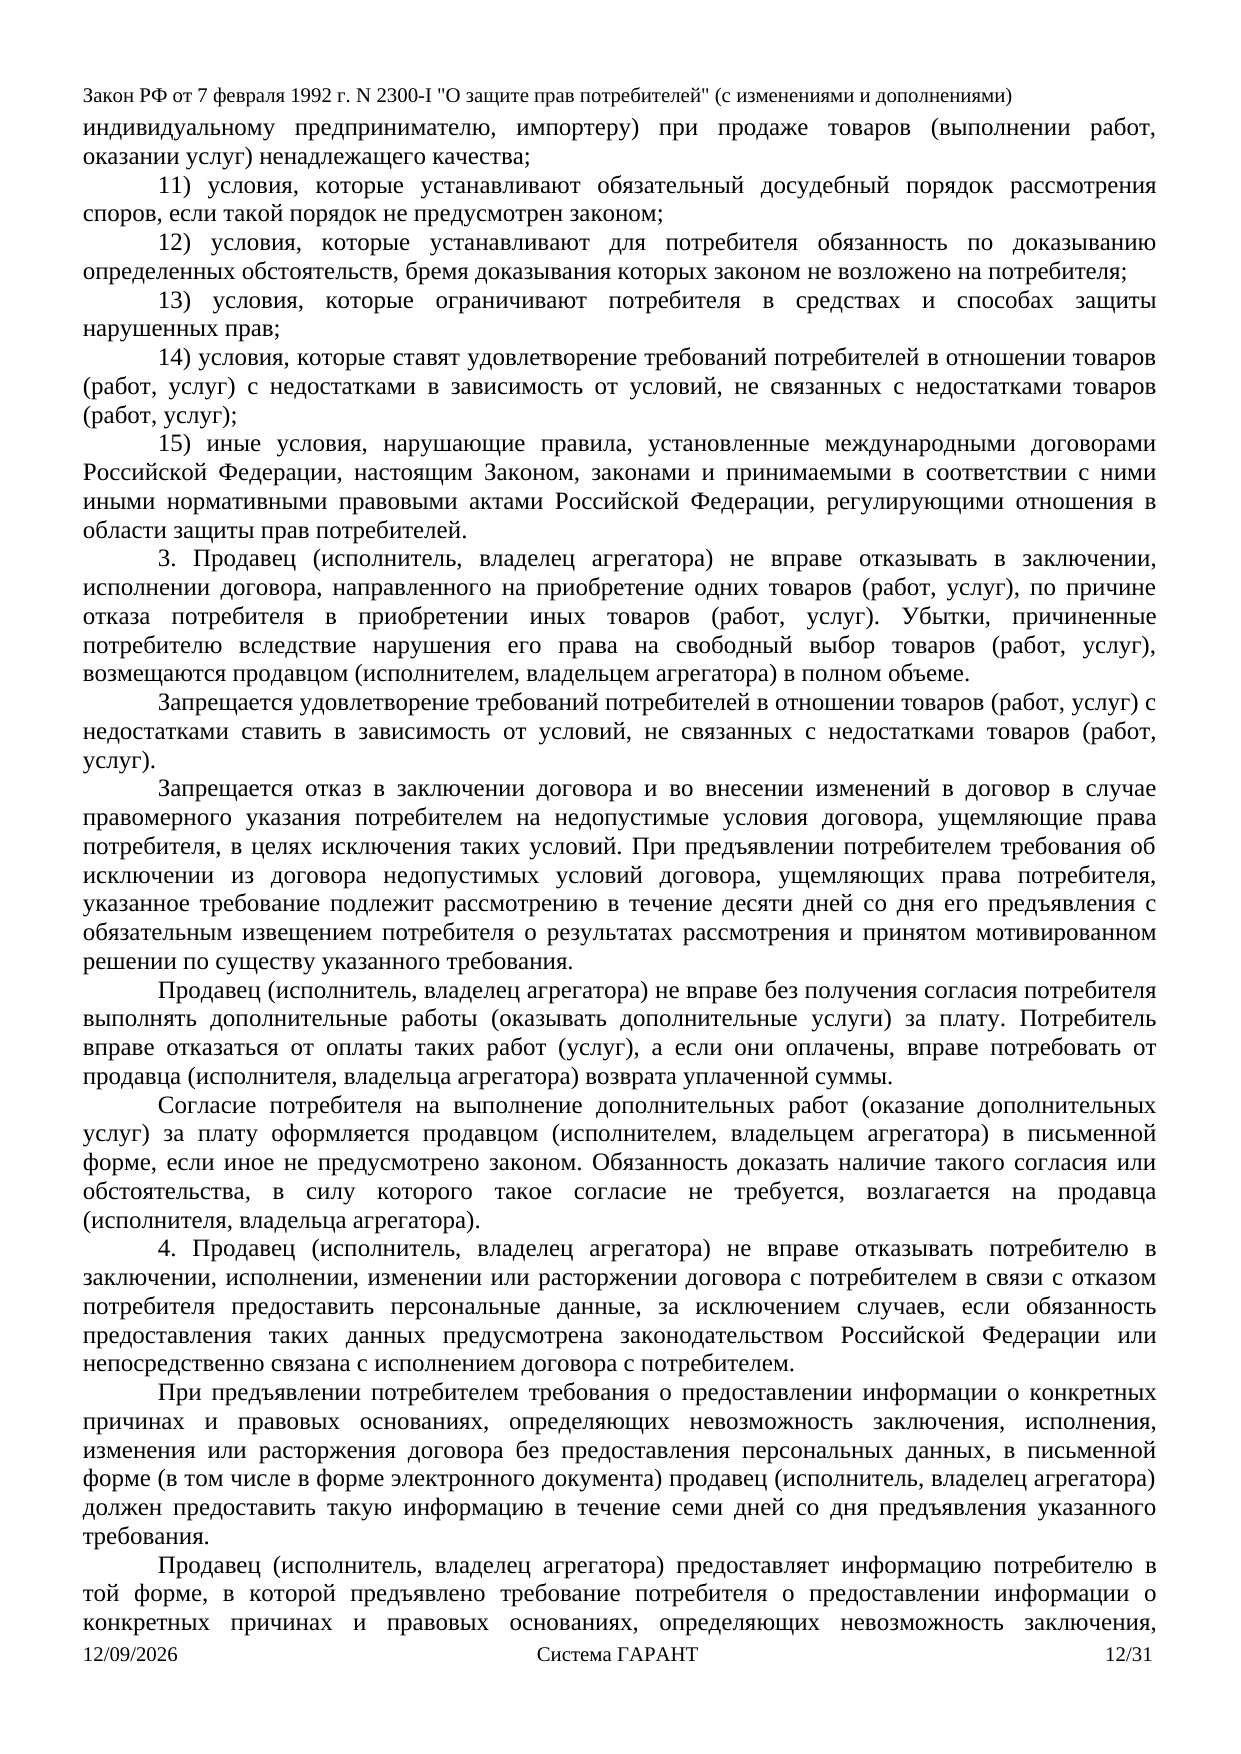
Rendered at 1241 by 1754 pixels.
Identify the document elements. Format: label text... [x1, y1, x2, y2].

text Согласие потребителя на выполнение дополнительных работ (оказание дополнительных услуг) за плату оформляется продавцом (исполнителем, владельцем агрегатора) в письменной форме, если иное не предусмотрено законом. Обязанность доказать наличие такого согласия или обстоятельства, в силу которого такое согласие не требуется, возлагается на продавца (исполнителя, владельца агрегатора). [83, 1090, 1157, 1233]
text Запрещается удовлетворение требований потребителей в отношении товаров (работ, услуг) с недостатками ставить в зависимость от условий, не связанных с недостатками товаров (работ, услуг). [83, 687, 1157, 773]
text 11) условия, которые устанавливают обязательный досудебный порядок рассмотрения споров, если такой порядок не предусмотрен законом; [83, 170, 1157, 227]
text Запрещается отказ в заключении договора и во внесении изменений в договор в случае правомерного указания потребителем на недопустимые условия договора, ущемляющие права потребителя, в целях исключения таких условий. При предъявлении потребителем требования об исключении из договора недопустимых условий договора, ущемляющих права потребителя, указанное требование подлежит рассмотрению в течение десяти дней со дня его предъявления с обязательным извещением потребителя о результатах рассмотрения и принятом мотивированном решении по существу указанного требования. [83, 773, 1157, 975]
text При предъявлении потребителем требования о предоставлении информации о конкретных причинах и правовых основаниях, определяющих невозможность заключения, исполнения, изменения или расторжения договора без предоставления персональных данных, в письменной форме (в том числе в форме электронного документа) продавец (исполнитель, владелец агрегатора) должен предоставить такую информацию в течение семи дней со дня предъявления указанного требования. [83, 1377, 1157, 1550]
text 14) условия, которые ставят удовлетворение требований потребителей в отношении товаров (работ, услуг) с недостатками в зависимость от условий, не связанных с недостатками товаров (работ, услуг); [83, 342, 1157, 428]
text 13) условия, которые ограничивают потребителя в средствах и способах защиты нарушенных прав; [83, 285, 1157, 342]
text 15) иные условия, нарушающие правила, установленные международными договорами Российской Федерации, настоящим Законом, законами и принимаемыми в соответствии с ними иными нормативными правовыми актами Российской Федерации, регулирующими отношения в области защиты прав потребителей. [83, 428, 1157, 543]
text Продавец (исполнитель, владелец агрегатора) не вправе без получения согласия потребителя выполнять дополнительные работы (оказывать дополнительные услуги) за плату. Потребитель вправе отказаться от оплаты таких работ (услуг), а если они оплачены, вправе потребовать от продавца (исполнителя, владельца агрегатора) возврата уплаченной суммы. [83, 975, 1157, 1090]
text 4. Продавец (исполнитель, владелец агрегатора) не вправе отказывать потребителю в заключении, исполнении, изменении или расторжении договора с потребителем в связи с отказом потребителя предоставить персональные данные, за исключением случаев, если обязанность предоставления таких данных предусмотрена законодательством Российской Федерации или непосредственно связана с исполнением договора с потребителем. [83, 1233, 1157, 1377]
text 3. Продавец (исполнитель, владелец агрегатора) не вправе отказывать в заключении, исполнении договора, направленного на приобретение одних товаров (работ, услуг), по причине отказа потребителя в приобретении иных товаров (работ, услуг). Убытки, причиненные потребителю вследствие нарушения его права на свободный выбор товаров (работ, услуг), возмещаются продавцом (исполнителем, владельцем агрегатора) в полном объеме. [83, 543, 1157, 687]
text 12) условия, которые устанавливают для потребителя обязанность по доказыванию определенных обстоятельств, бремя доказывания которых законом не возложено на потребителя; [83, 227, 1157, 285]
text Продавец (исполнитель, владелец агрегатора) предоставляет информацию потребителю в той форме, в которой предъявлено требование потребителя о предоставлении информации о конкретных причинах и правовых основаниях, определяющих невозможность заключения, [83, 1550, 1157, 1636]
text индивидуальному предпринимателю, импортеру) при продаже товаров (выполнении работ, оказании услуг) ненадлежащего качества; [83, 112, 1157, 170]
